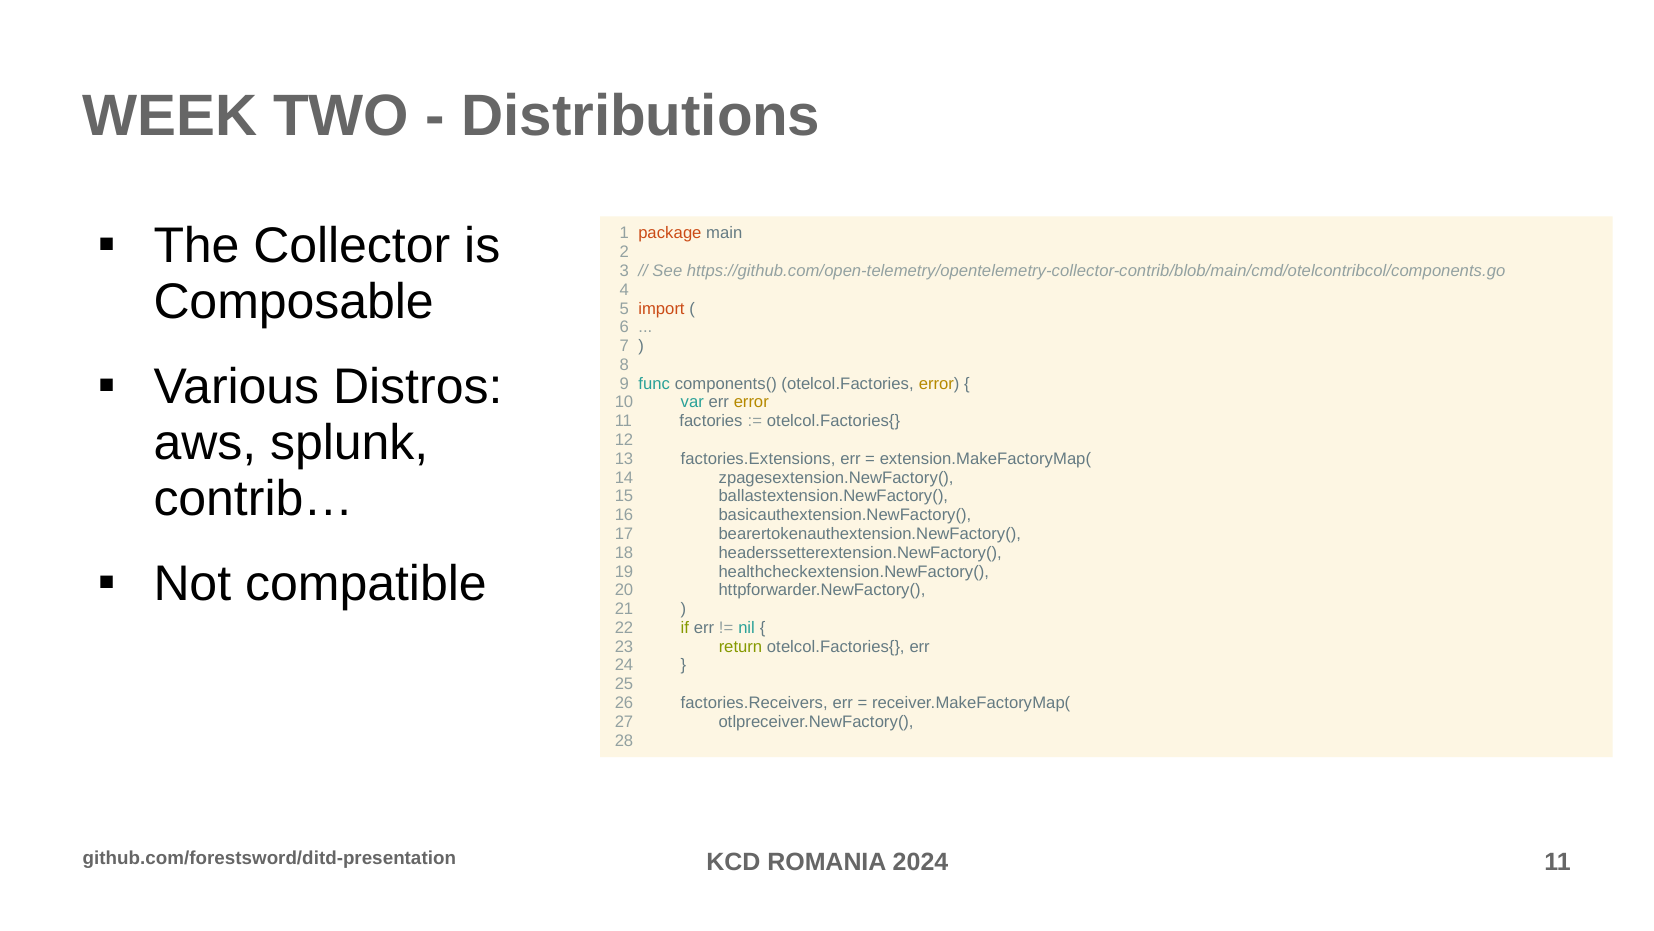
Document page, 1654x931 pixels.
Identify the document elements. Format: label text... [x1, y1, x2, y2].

text_box 1 package main 2 3 // See https://github.com/open-telemetry/opentelemetry-collector-contrib/blob/main/cmd/otelcontribcol/components.go 4 5 import ( 6 ... 7 ) 8 9 func components() (otelcol.Factories, error) { 10 var err error 11 factories := otelcol.Factories{} 12 13 factories.Extensions, err = extension.MakeFactoryMap( 14 zpagesextension.NewFactory(), 15 ballastextension.NewFactory(), 16 basicauthextension.NewFactory(), 17 bearertokenauthextension.NewFactory(), 18 headerssetterextension.NewFactory(), 19 healthcheckextension.NewFactory(), 20 httpforwarder.NewFactory(), 21 ) 22 if err != nil { 23 return otelcol.Factories{}, err 24 } 25 26 factories.Receivers, err = receiver.MakeFactoryMap( 27 otlpreceiver.NewFactory(), 28 [600, 216, 1613, 758]
list The Collector is Composable Various Distros: aws, splunk, contrib… Not compatible [82, 217, 1571, 758]
title WEEK TWO - Distributions [82, 37, 1571, 193]
